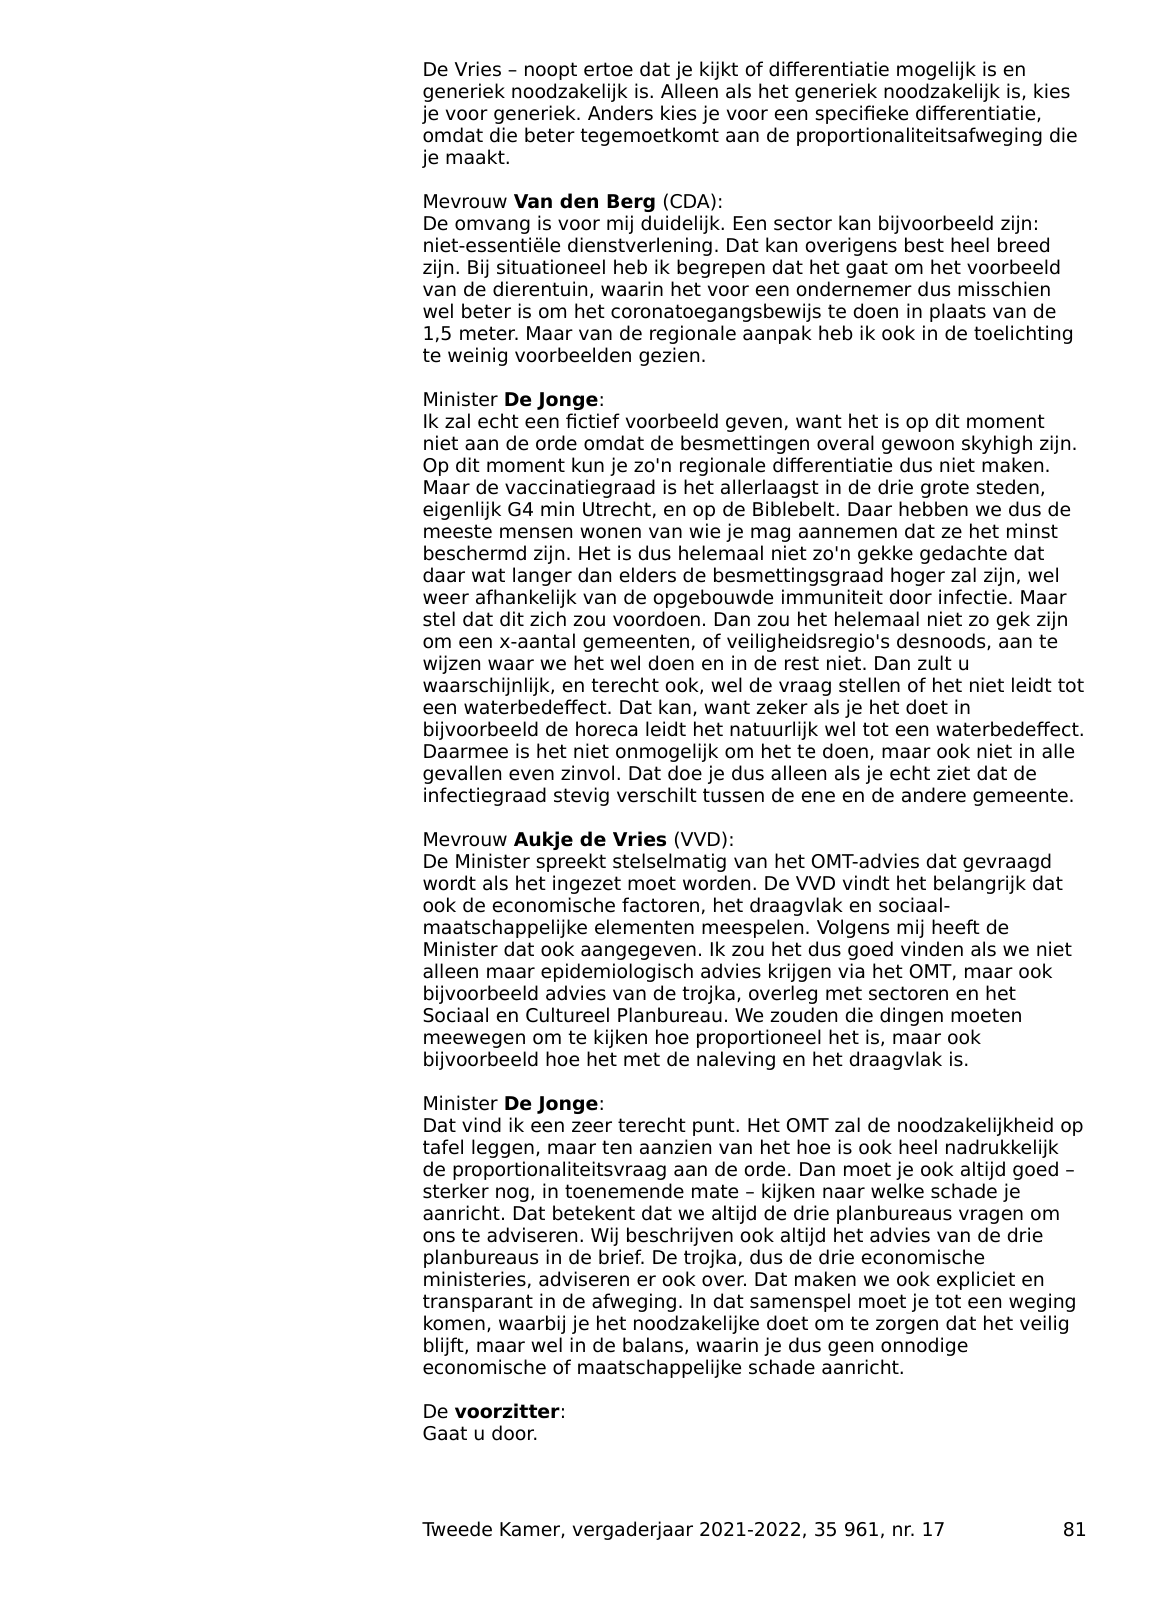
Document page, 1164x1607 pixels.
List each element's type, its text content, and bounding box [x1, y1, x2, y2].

text Gaat u door. [422, 1423, 1087, 1445]
text Mevrouw Van den Berg (CDA): [422, 191, 1087, 213]
text Minister De Jonge: [422, 1093, 1087, 1115]
text Ik zal echt een fictief voorbeeld geven, want het is op dit moment niet aan de orde omdat de besmettingen overal gewoon skyhigh zijn. Op dit moment kun je zo'n regionale differentiatie dus niet maken. Maar de vaccinatiegraad is het allerlaagst in de drie grote steden, eigenlijk G4 min Utrecht, en op de Biblebelt. Daar hebben we dus de meeste mensen wonen van wie je mag aannemen dat ze het minst beschermd zijn. Het is dus helemaal niet zo'n gekke gedachte dat daar wat langer dan elders de besmettingsgraad hoger zal zijn, wel weer afhankelijk van de opgebouwde immuniteit door infectie. Maar stel dat dit zich zou voordoen. Dan zou het helemaal niet zo gek zijn om een x-aantal gemeenten, of veiligheidsregio's desnoods, aan te wijzen waar we het wel doen en in de rest niet. Dan zult u waarschijnlijk, en terecht ook, wel de vraag stellen of het niet leidt tot een waterbedeffect. Dat kan, want zeker als je het doet in bijvoorbeeld de horeca leidt het natuurlijk wel tot een waterbedeffect. Daarmee is het niet onmogelijk om het te doen, maar ook niet in alle gevallen even zinvol. Dat doe je dus alleen als je echt ziet dat de infectiegraad stevig verschilt tussen de ene en de andere gemeente. [422, 411, 1087, 807]
text Dat vind ik een zeer terecht punt. Het OMT zal de noodzakelijkheid op tafel leggen, maar ten aanzien van het hoe is ook heel nadrukkelijk de proportionaliteitsvraag aan de orde. Dan moet je ook altijd goed – sterker nog, in toenemende mate – kijken naar welke schade je aanricht. Dat betekent dat we altijd de drie planbureaus vragen om ons te adviseren. Wij beschrijven ook altijd het advies van de drie planbureaus in de brief. De trojka, dus de drie economische ministeries, adviseren er ook over. Dat maken we ook expliciet en transparant in de afweging. In dat samenspel moet je tot een weging komen, waarbij je het noodzakelijke doet om te zorgen dat het veilig blijft, maar wel in de balans, waarin je dus geen onnodige economische of maatschappelijke schade aanricht. [422, 1115, 1087, 1379]
text De Vries – noopt ertoe dat je kijkt of differentiatie mogelijk is en generiek noodzakelijk is. Alleen als het generiek noodzakelijk is, kies je voor generiek. Anders kies je voor een specifieke differentiatie, omdat die beter tegemoetkomt aan de proportionaliteitsafweging die je maakt. [422, 59, 1087, 169]
text De omvang is voor mij duidelijk. Een sector kan bijvoorbeeld zijn: niet-essentiële dienstverlening. Dat kan overigens best heel breed zijn. Bij situationeel heb ik begrepen dat het gaat om het voorbeeld van de dierentuin, waarin het voor een ondernemer dus misschien wel beter is om het coronatoegangsbewijs te doen in plaats van de 1,5 meter. Maar van de regionale aanpak heb ik ook in de toelichting te weinig voorbeelden gezien. [422, 213, 1087, 367]
text De Minister spreekt stelselmatig van het OMT-advies dat gevraagd wordt als het ingezet moet worden. De VVD vindt het belangrijk dat ook de economische factoren, het draagvlak en sociaal-maatschappelijke elementen meespelen. Volgens mij heeft de Minister dat ook aangegeven. Ik zou het dus goed vinden als we niet alleen maar epidemiologisch advies krijgen via het OMT, maar ook bijvoorbeeld advies van de trojka, overleg met sectoren en het Sociaal en Cultureel Planbureau. We zouden die dingen moeten meewegen om te kijken hoe proportioneel het is, maar ook bijvoorbeeld hoe het met de naleving en het draagvlak is. [422, 851, 1087, 1071]
text Minister De Jonge: [422, 389, 1087, 411]
text Mevrouw Aukje de Vries (VVD): [422, 829, 1087, 851]
text De voorzitter: [422, 1401, 1087, 1423]
